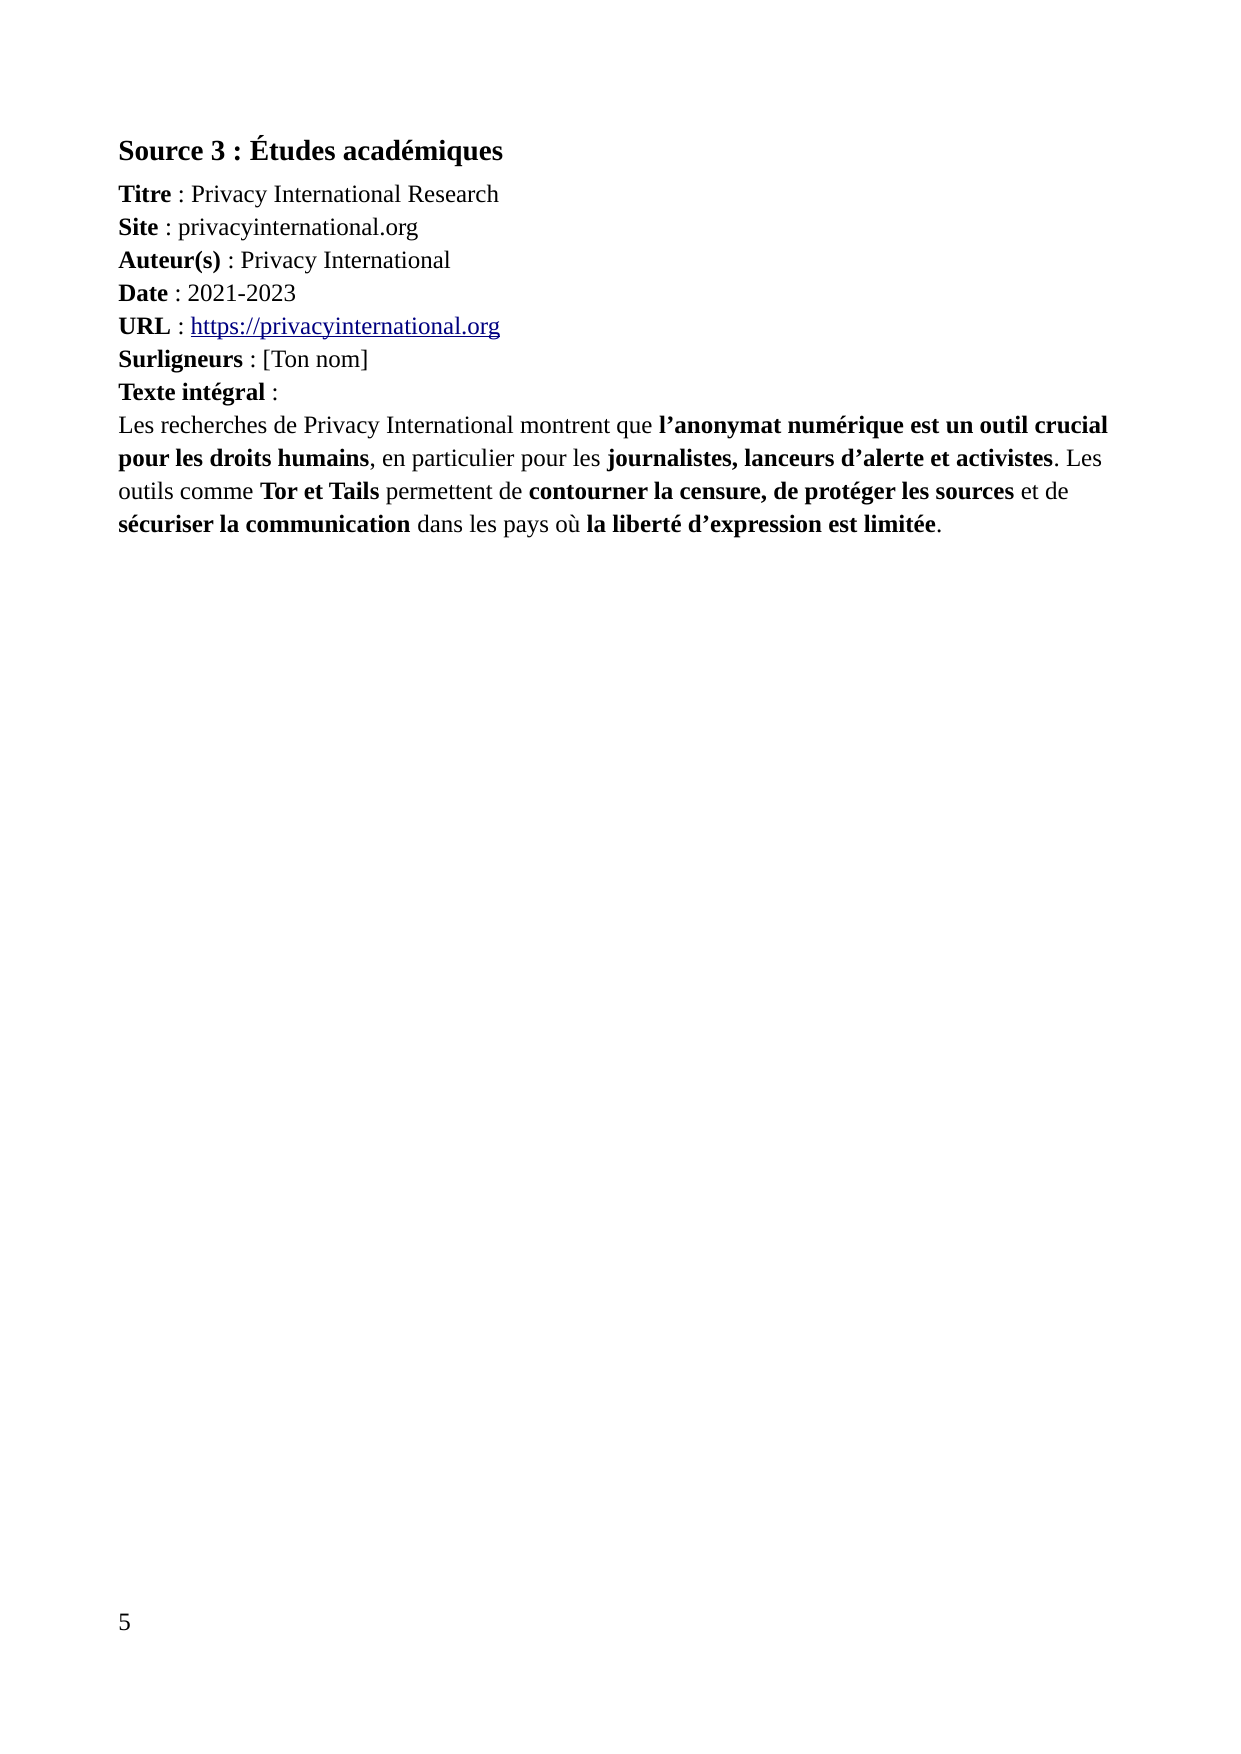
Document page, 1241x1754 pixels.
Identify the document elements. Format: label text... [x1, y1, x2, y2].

text Titre : Privacy International Research Site : privacyinternational.org Auteur(s) : Privacy International Date : 2021-2023 URL : https://privacyinternational.org Surligneurs : [Ton nom] Texte intégral : Les recherches de Privacy International montrent que l’anonymat numérique est un outil crucial pour les droits humains, en particulier pour les journalistes, lanceurs d’alerte et activistes. Les outils comme Tor et Tails permettent de contourner la censure, de protéger les sources et de sécuriser la communication dans les pays où la liberté d’expression est limitée. [118, 179, 1122, 538]
subtitle Source 3 : Études académiques [118, 133, 1122, 166]
